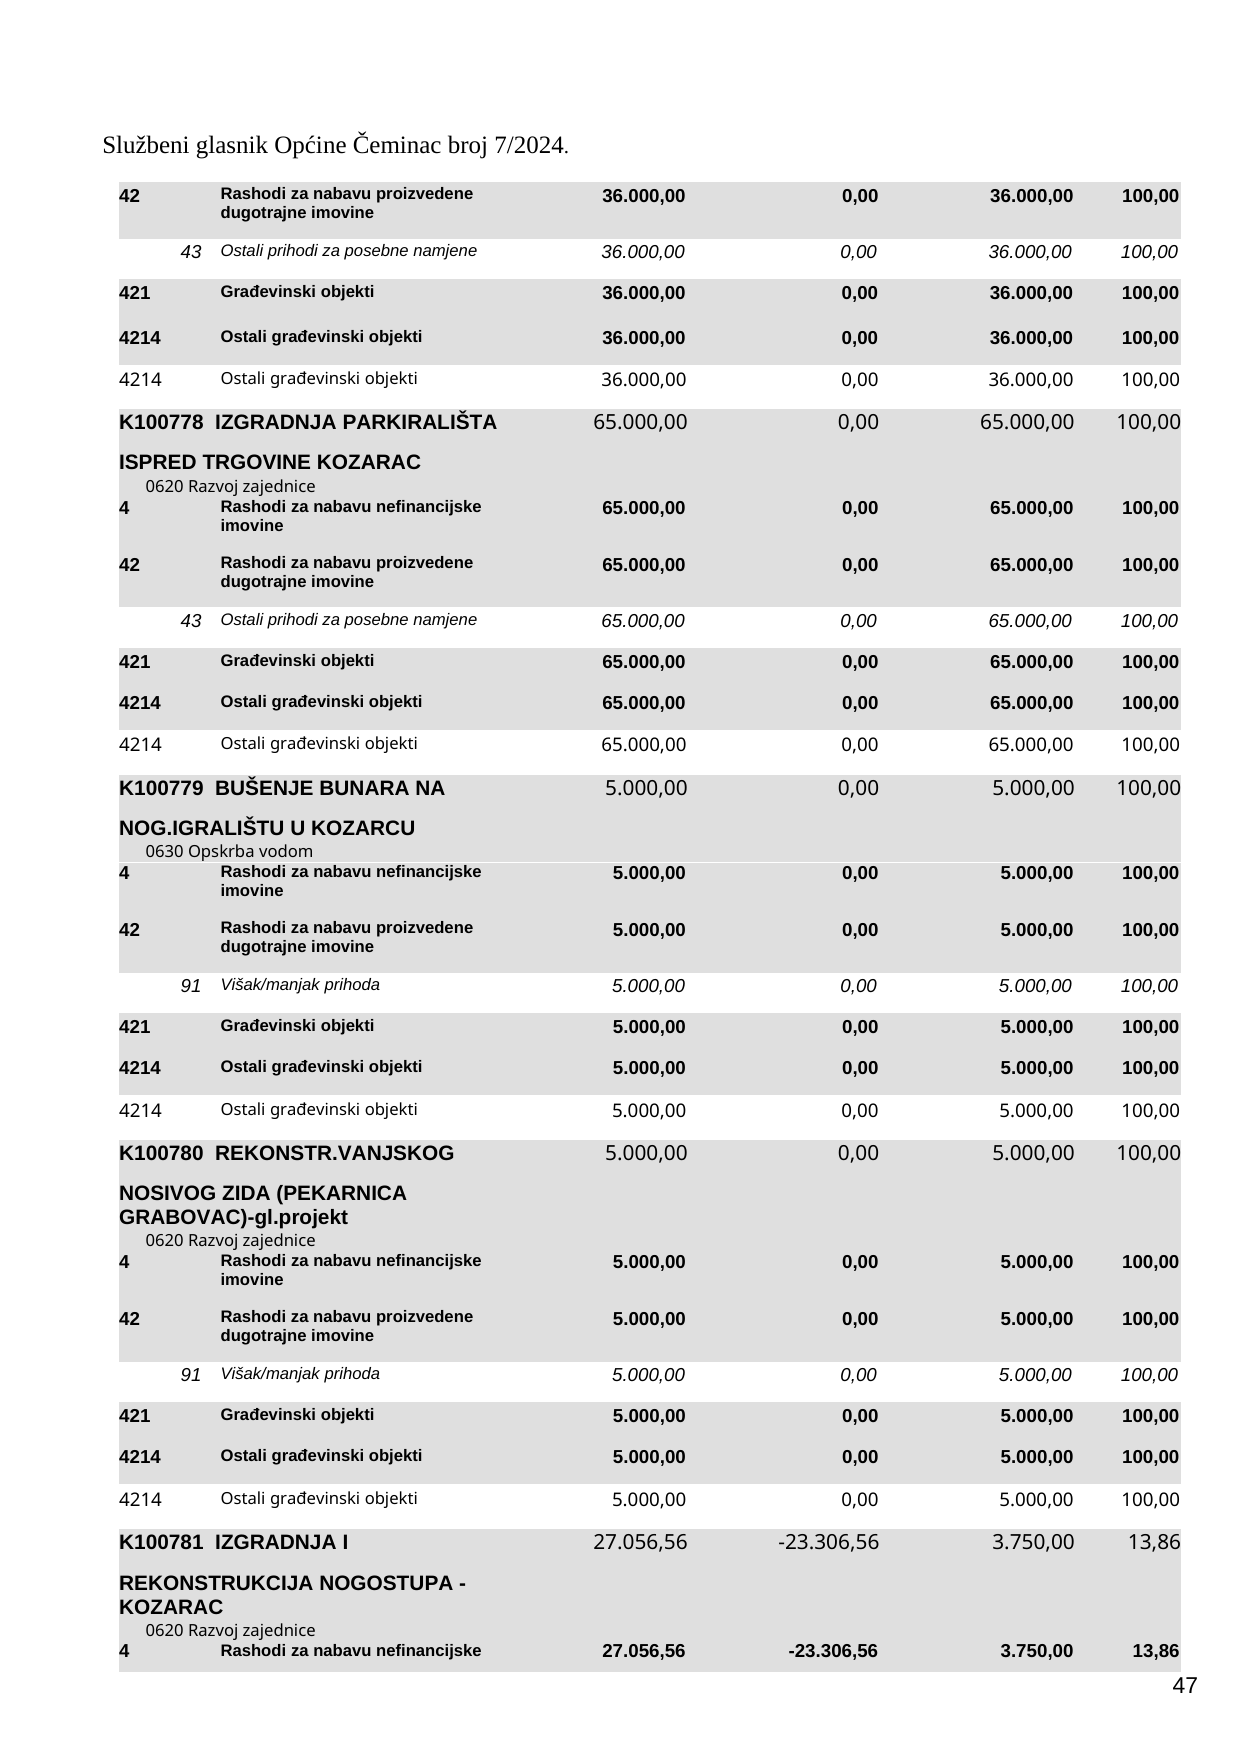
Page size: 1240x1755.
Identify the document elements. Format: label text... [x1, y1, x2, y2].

table_cell 100,00 [1096, 552, 1181, 607]
table_cell 65.000,00 [930, 648, 1096, 689]
table_cell 91 [171, 1362, 209, 1402]
table_cell [119, 608, 171, 648]
table_cell 0,00 [733, 1362, 930, 1402]
table_cell [171, 1641, 209, 1672]
table_cell 36.000,00 36.000,00 [546, 279, 733, 365]
table_cell 65.000,00 [930, 608, 1096, 648]
table_cell NOG.IGRALIŠTU U KOZARCU 0630 Opskrba vodom [119, 816, 1181, 862]
table_cell 4214 [119, 730, 171, 774]
table_cell [171, 1013, 209, 1054]
table_cell 100,00 [1096, 730, 1181, 774]
table_cell 0,00 [733, 608, 930, 648]
table_cell 0,00 [733, 1054, 930, 1095]
table_cell ISPRED TRGOVINE KOZARAC 0620 Razvoj zajednice [119, 451, 1181, 497]
table_cell 421 4214 [119, 279, 171, 365]
table_cell 100,00 [1096, 1306, 1181, 1362]
table_cell 0,00 [733, 1252, 930, 1306]
table_cell 100,00 [1096, 1140, 1181, 1181]
table_cell Rashodi za nabavu proizvedene dugotrajne imovine [209, 552, 546, 607]
table_cell Građevinski objekti [209, 1402, 546, 1443]
table_cell 5.000,00 [546, 917, 733, 973]
table_cell [171, 917, 209, 973]
table_cell Ostali građevinski objekti [209, 365, 546, 409]
table_cell 5.000,00 [930, 1485, 1096, 1529]
table_cell 100,00 [1096, 409, 1181, 451]
table_cell 5.000,00 [930, 973, 1096, 1013]
table_cell 42 [119, 1306, 171, 1362]
table_cell 65.000,00 [546, 730, 733, 774]
table_cell K100780 [119, 1140, 209, 1181]
table_cell Građevinski objekti [209, 1013, 546, 1054]
table_cell REKONSTR.VANJSKOG [209, 1140, 546, 1181]
table_cell IZGRADNJA I [209, 1529, 546, 1571]
table_cell 65.000,00 [930, 409, 1096, 451]
table_cell 5.000,00 [930, 1362, 1096, 1402]
table_cell 5.000,00 [930, 1443, 1096, 1484]
table_cell 13,86 [1096, 1529, 1181, 1571]
table_cell 5.000,00 [546, 775, 733, 816]
table_cell 65.000,00 [546, 409, 733, 451]
table_cell [171, 552, 209, 607]
table_cell 5.000,00 [546, 1402, 733, 1443]
table_header [171, 182, 209, 239]
table_cell 4214 [119, 365, 171, 409]
table_cell 5.000,00 [546, 1013, 733, 1054]
table_cell Ostali građevinski objekti [209, 1054, 546, 1095]
table_cell 4 [119, 863, 171, 917]
table_cell 4214 [119, 689, 171, 730]
table_cell 5.000,00 [546, 1485, 733, 1529]
table_cell 0,00 [733, 1306, 930, 1362]
table_cell [171, 1443, 209, 1484]
table_cell 36.000,00 36.000,00 [930, 279, 1096, 365]
table_cell Građevinski objekti [209, 648, 546, 689]
table_cell 100,00 [1096, 1362, 1181, 1402]
table_cell 5.000,00 [546, 1252, 733, 1306]
table_cell NOSIVOG ZIDA (PEKARNICA GRABOVAC)-gl.projekt 0620 Razvoj zajednice [119, 1181, 1181, 1252]
table_cell [171, 1095, 209, 1140]
table_cell 5.000,00 [930, 1013, 1096, 1054]
table_cell 65.000,00 [546, 689, 733, 730]
table_cell 36.000,00 [546, 239, 733, 279]
table_cell 0,00 [733, 973, 930, 1013]
table_cell 5.000,00 [546, 1140, 733, 1181]
table_cell 5.000,00 [930, 775, 1096, 816]
table_cell 0,00 [733, 730, 930, 774]
table_cell 65.000,00 [930, 730, 1096, 774]
table_cell Ostali prihodi za posebne namjene [209, 239, 546, 279]
table_cell 100,00 [1096, 1443, 1181, 1484]
table_cell 4 [119, 1641, 171, 1672]
table_cell 3.750,00 [930, 1641, 1096, 1672]
table_cell 5.000,00 [546, 1362, 733, 1402]
table_cell 0,00 [733, 917, 930, 973]
table_cell BUŠENJE BUNARA NA [209, 775, 546, 816]
table_cell 65.000,00 [546, 552, 733, 607]
table_cell Ostali prihodi za posebne namjene [209, 608, 546, 648]
table_cell [171, 1306, 209, 1362]
table_cell [171, 689, 209, 730]
table_cell 5.000,00 [546, 1095, 733, 1140]
table_cell 100,00 100,00 [1096, 279, 1181, 365]
table_cell 0,00 [733, 648, 930, 689]
table_cell 100,00 [1096, 1402, 1181, 1443]
table_cell 13,86 [1096, 1641, 1181, 1672]
table_cell 0,00 0,00 [733, 279, 930, 365]
table_cell 5.000,00 [930, 1095, 1096, 1140]
table_cell 5.000,00 [930, 1402, 1096, 1443]
table_cell Višak/manjak prihoda [209, 973, 546, 1013]
table_cell 5.000,00 [546, 1443, 733, 1484]
table_cell Rashodi za nabavu proizvedene dugotrajne imovine [209, 1306, 546, 1362]
table_cell 5.000,00 [930, 863, 1096, 917]
table_cell [171, 1485, 209, 1529]
table_cell IZGRADNJA PARKIRALIŠTA [209, 409, 546, 451]
table_cell 100,00 [1096, 365, 1181, 409]
table_cell REKONSTRUKCIJA NOGOSTUPA - KOZARAC 0620 Razvoj zajednice [119, 1571, 1181, 1641]
table_cell Rashodi za nabavu nefinancijske imovine [209, 497, 546, 552]
table_cell 5.000,00 [546, 1306, 733, 1362]
table_header 100,00 [1096, 182, 1181, 239]
table_cell 0,00 [733, 365, 930, 409]
table_cell 100,00 [1096, 863, 1181, 917]
table_cell 4214 [119, 1054, 171, 1095]
table_cell -23.306,56 [733, 1641, 930, 1672]
table_cell Rashodi za nabavu nefinancijske imovine [209, 1252, 546, 1306]
table_cell 43 [171, 239, 209, 279]
table_cell 0,00 [733, 1485, 930, 1529]
table_cell Ostali građevinski objekti [209, 1485, 546, 1529]
table_cell 5.000,00 [546, 863, 733, 917]
table_cell Rashodi za nabavu proizvedene dugotrajne imovine [209, 917, 546, 973]
table_cell [119, 239, 171, 279]
table_cell 100,00 [1096, 1054, 1181, 1095]
table_cell 100,00 [1096, 239, 1181, 279]
table_cell 100,00 [1096, 689, 1181, 730]
table_cell 42 [119, 552, 171, 607]
table_cell Rashodi za nabavu nefinancijske [209, 1641, 546, 1672]
table_cell 36.000,00 [930, 239, 1096, 279]
table_cell 100,00 [1096, 497, 1181, 552]
table_cell 0,00 [733, 552, 930, 607]
table_cell 100,00 [1096, 648, 1181, 689]
table_cell 65.000,00 [930, 552, 1096, 607]
table_cell 0,00 [733, 497, 930, 552]
table_cell 27.056,56 [546, 1529, 733, 1571]
table_cell 421 [119, 648, 171, 689]
table_cell [171, 279, 209, 365]
table_cell 42 [119, 917, 171, 973]
table_cell 421 [119, 1402, 171, 1443]
table_header 0,00 [733, 182, 930, 239]
table_cell [171, 1054, 209, 1095]
table_cell 5.000,00 [930, 1140, 1096, 1181]
table_cell -23.306,56 [733, 1529, 930, 1571]
table_cell 4214 [119, 1485, 171, 1529]
table_cell [119, 973, 171, 1013]
table_cell 36.000,00 [546, 365, 733, 409]
table_cell K100779 [119, 775, 209, 816]
table_cell [171, 497, 209, 552]
table_cell 36.000,00 [930, 365, 1096, 409]
table_cell Ostali građevinski objekti [209, 689, 546, 730]
table_cell [171, 730, 209, 774]
table_cell 5.000,00 [930, 1054, 1096, 1095]
table_cell 100,00 [1096, 1095, 1181, 1140]
table_cell 65.000,00 [546, 608, 733, 648]
table_cell 100,00 [1096, 1252, 1181, 1306]
table_cell 421 [119, 1013, 171, 1054]
table_cell 27.056,56 [546, 1641, 733, 1672]
table_cell [119, 1362, 171, 1402]
table_cell 65.000,00 [930, 689, 1096, 730]
table_cell [171, 365, 209, 409]
table_cell 0,00 [733, 239, 930, 279]
table_cell 100,00 [1096, 1485, 1181, 1529]
table_cell 5.000,00 [930, 917, 1096, 973]
table_cell 4214 [119, 1443, 171, 1484]
table_cell Ostali građevinski objekti [209, 1095, 546, 1140]
table_header 42 [119, 182, 171, 239]
table_header 36.000,00 [546, 182, 733, 239]
table_cell Ostali građevinski objekti [209, 1443, 546, 1484]
table_cell [171, 863, 209, 917]
table_cell 0,00 [733, 775, 930, 816]
table_cell 3.750,00 [930, 1529, 1096, 1571]
table_cell [171, 648, 209, 689]
table_cell Višak/manjak prihoda [209, 1362, 546, 1402]
table_cell K100778 [119, 409, 209, 451]
table_cell Rashodi za nabavu nefinancijske imovine [209, 863, 546, 917]
table_cell Građevinski objekti Ostali građevinski objekti [209, 279, 546, 365]
table_cell 4 [119, 1252, 171, 1306]
table_cell 0,00 [733, 863, 930, 917]
table_header 36.000,00 [930, 182, 1096, 239]
table_cell Ostali građevinski objekti [209, 730, 546, 774]
table_cell 5.000,00 [930, 1252, 1096, 1306]
table_cell 0,00 [733, 409, 930, 451]
table_cell 65.000,00 [546, 497, 733, 552]
table_cell 65.000,00 [930, 497, 1096, 552]
table_cell 0,00 [733, 1443, 930, 1484]
table_cell 0,00 [733, 1013, 930, 1054]
table_cell 100,00 [1096, 917, 1181, 973]
table_cell K100781 [119, 1529, 209, 1571]
table_cell 4214 [119, 1095, 171, 1140]
table_cell 0,00 [733, 1140, 930, 1181]
table_cell [171, 1402, 209, 1443]
table_cell 43 [171, 608, 209, 648]
table_cell 91 [171, 973, 209, 1013]
table_cell 0,00 [733, 689, 930, 730]
table_cell 100,00 [1096, 608, 1181, 648]
table_cell 100,00 [1096, 973, 1181, 1013]
table_cell [171, 1252, 209, 1306]
table_cell 100,00 [1096, 1013, 1181, 1054]
table_cell 0,00 [733, 1095, 930, 1140]
table_cell 0,00 [733, 1402, 930, 1443]
table_cell 100,00 [1096, 775, 1181, 816]
table_cell 5.000,00 [930, 1306, 1096, 1362]
table_cell 65.000,00 [546, 648, 733, 689]
table_cell 4 [119, 497, 171, 552]
table_header Rashodi za nabavu proizvedene dugotrajne imovine [209, 182, 546, 239]
table_cell 5.000,00 [546, 1054, 733, 1095]
table_cell 5.000,00 [546, 973, 733, 1013]
